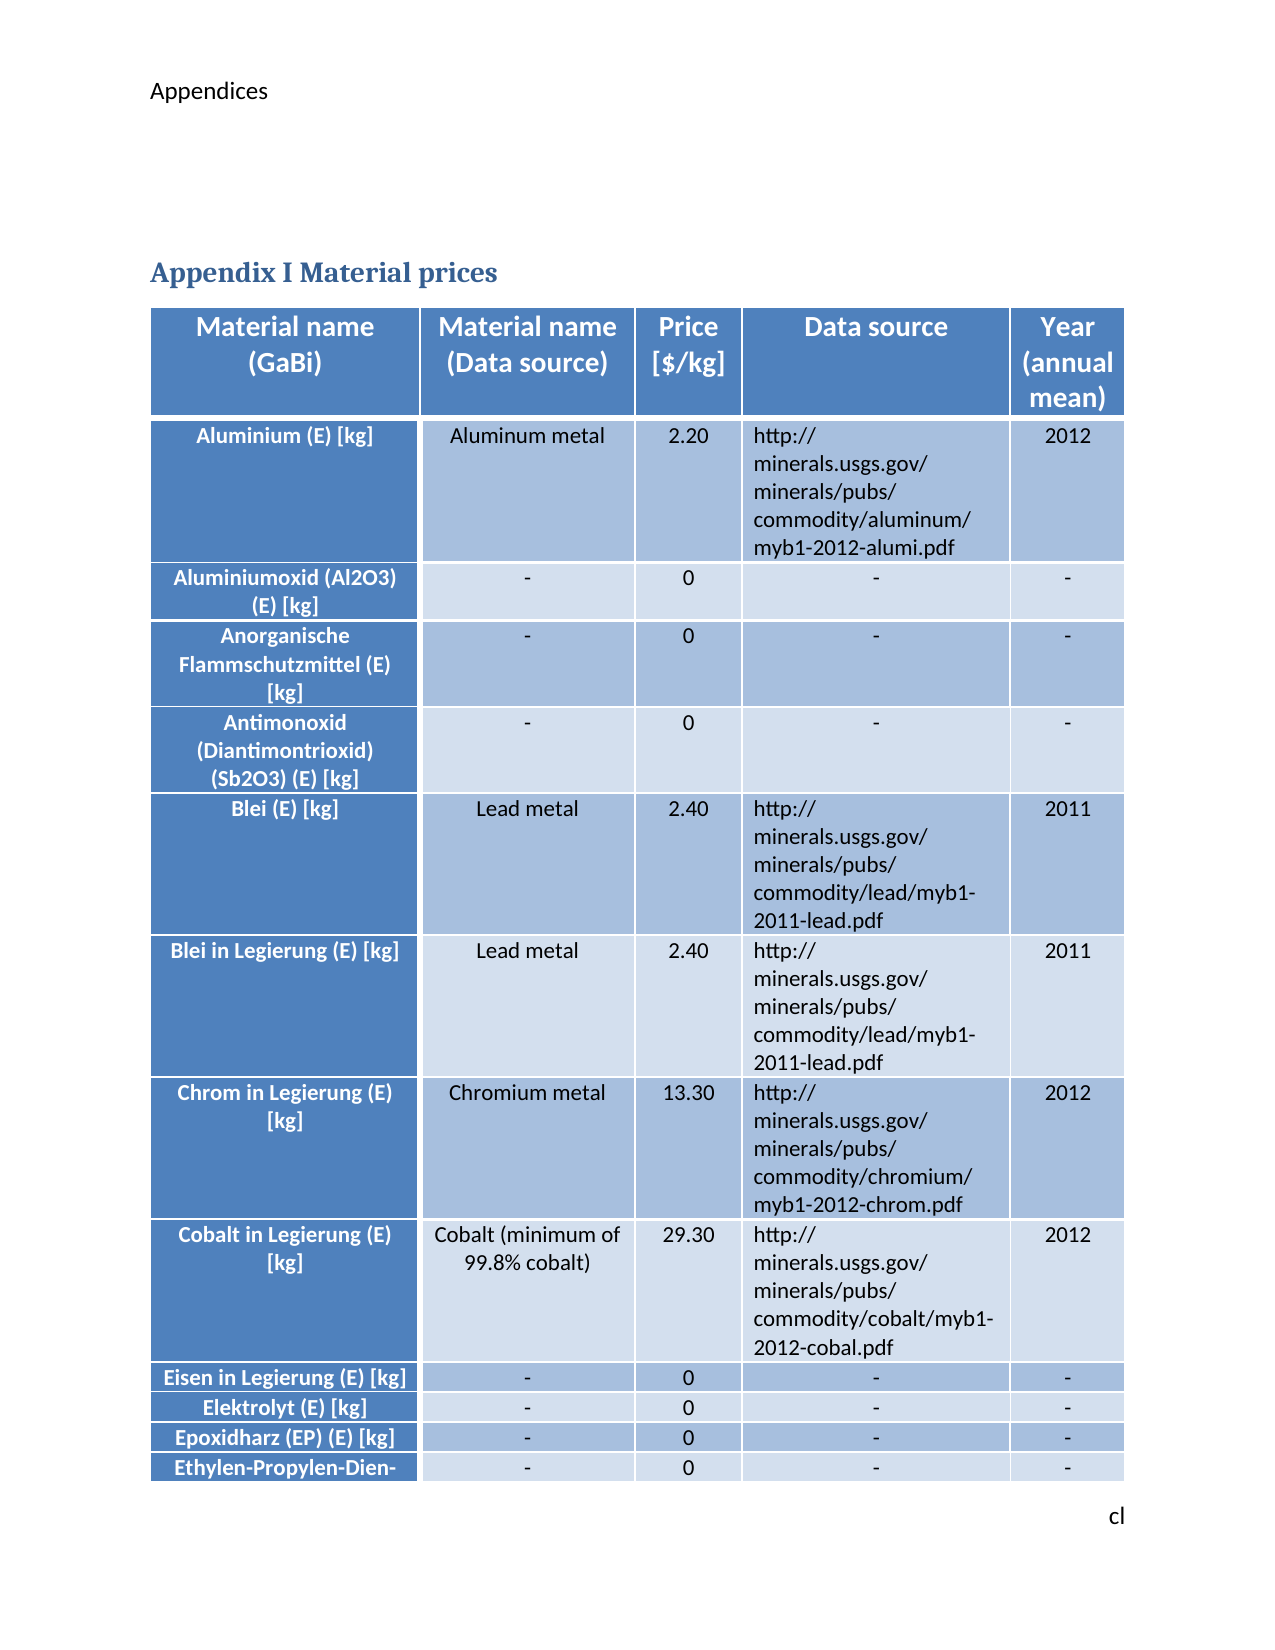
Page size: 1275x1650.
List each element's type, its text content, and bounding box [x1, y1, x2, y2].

table_cell 2011 [1011, 936, 1124, 1076]
table_cell 2012 [1011, 1221, 1124, 1361]
table_cell - [743, 564, 1010, 619]
table_cell Aluminium (E) [kg] [151, 421, 417, 561]
table_cell 2012 [1011, 1078, 1124, 1218]
table_cell - [743, 1453, 1010, 1481]
table_cell - [1011, 564, 1124, 619]
table_cell 0 [636, 1453, 741, 1481]
table_cell 29.30 [636, 1221, 741, 1361]
table_cell - [423, 1423, 634, 1451]
table_cell Aluminum metal [423, 421, 634, 561]
table_header Price [$/kg] [636, 308, 741, 415]
table_cell - [1011, 708, 1124, 792]
list Material prices [150, 256, 1125, 289]
table_cell 2.20 [636, 421, 741, 561]
table_cell Chrom in Legierung (E) [kg] [151, 1078, 417, 1218]
table_cell Aluminiumoxid (Al2O3) (E) [kg] [151, 563, 417, 619]
table_cell 2011 [1011, 794, 1124, 934]
table_cell 13.30 [636, 1078, 741, 1218]
table_cell Blei in Legierung (E) [kg] [151, 936, 417, 1076]
table_cell - [423, 1363, 634, 1391]
table_cell Epoxidharz (EP) (E) [kg] [151, 1423, 417, 1451]
table_cell - [743, 708, 1010, 792]
table_cell Blei (E) [kg] [151, 794, 417, 934]
table_cell Lead metal [423, 936, 634, 1076]
table_cell - [743, 622, 1009, 706]
table_cell Cobalt (minimum of 99.8% cobalt) [423, 1221, 634, 1361]
table_cell 2.40 [636, 936, 741, 1076]
table_cell - [743, 1423, 1009, 1451]
table_cell - [423, 564, 634, 619]
table_cell Eisen in Legierung (E) [kg] [151, 1363, 417, 1391]
table_cell 0 [636, 1363, 741, 1391]
table_cell - [743, 1363, 1009, 1391]
table_cell 0 [636, 1393, 741, 1421]
table_cell Chromium metal [423, 1078, 634, 1218]
table_cell - [1011, 1423, 1124, 1451]
table_header Year (annual mean) [1011, 308, 1124, 415]
table_header Material name (Data source) [421, 308, 634, 415]
table_cell Lead metal [423, 794, 634, 934]
table_cell http://minerals.usgs.gov/minerals/pubs/commodity/lead/myb1-2011-lead.pdf [743, 794, 1009, 934]
table_cell 0 [636, 1423, 741, 1451]
table_cell 0 [636, 622, 741, 706]
table_cell 0 [636, 708, 741, 792]
table_cell - [1011, 1363, 1124, 1391]
table_header Data source [743, 308, 1009, 415]
table_cell - [423, 1393, 634, 1421]
table_header Material name (GaBi) [151, 308, 419, 415]
table_cell http://minerals.usgs.gov/minerals/pubs/commodity/lead/myb1-2011-lead.pdf [743, 936, 1010, 1076]
table_cell 0 [636, 564, 741, 619]
table_cell http://minerals.usgs.gov/minerals/pubs/commodity/chromium/myb1-2012-chrom.pdf [743, 1078, 1009, 1218]
table_cell http://minerals.usgs.gov/minerals/pubs/commodity/cobalt/myb1-2012-cobal.pdf [743, 1221, 1010, 1361]
table_cell - [423, 708, 634, 792]
table_cell - [423, 622, 634, 706]
table_cell Antimonoxid (Diantimontrioxid) (Sb2O3) (E) [kg] [151, 707, 417, 792]
table_cell - [743, 1393, 1010, 1421]
table_cell - [1011, 622, 1124, 706]
table_cell - [1011, 1393, 1124, 1421]
table_cell 2012 [1011, 421, 1124, 561]
table_cell - [1011, 1453, 1124, 1481]
table_cell http://minerals.usgs.gov/minerals/pubs/commodity/aluminum/myb1-2012-alumi.pdf [743, 421, 1009, 561]
table_cell - [423, 1453, 634, 1481]
table_cell Cobalt in Legierung (E) [kg] [151, 1220, 417, 1361]
table_cell 2.40 [636, 794, 741, 934]
table_cell Ethylen-Propylen-Dien- [151, 1453, 417, 1481]
table_cell Anorganische Flammschutzmittel (E) [kg] [151, 622, 417, 706]
table_cell Elektrolyt (E) [kg] [151, 1392, 417, 1421]
